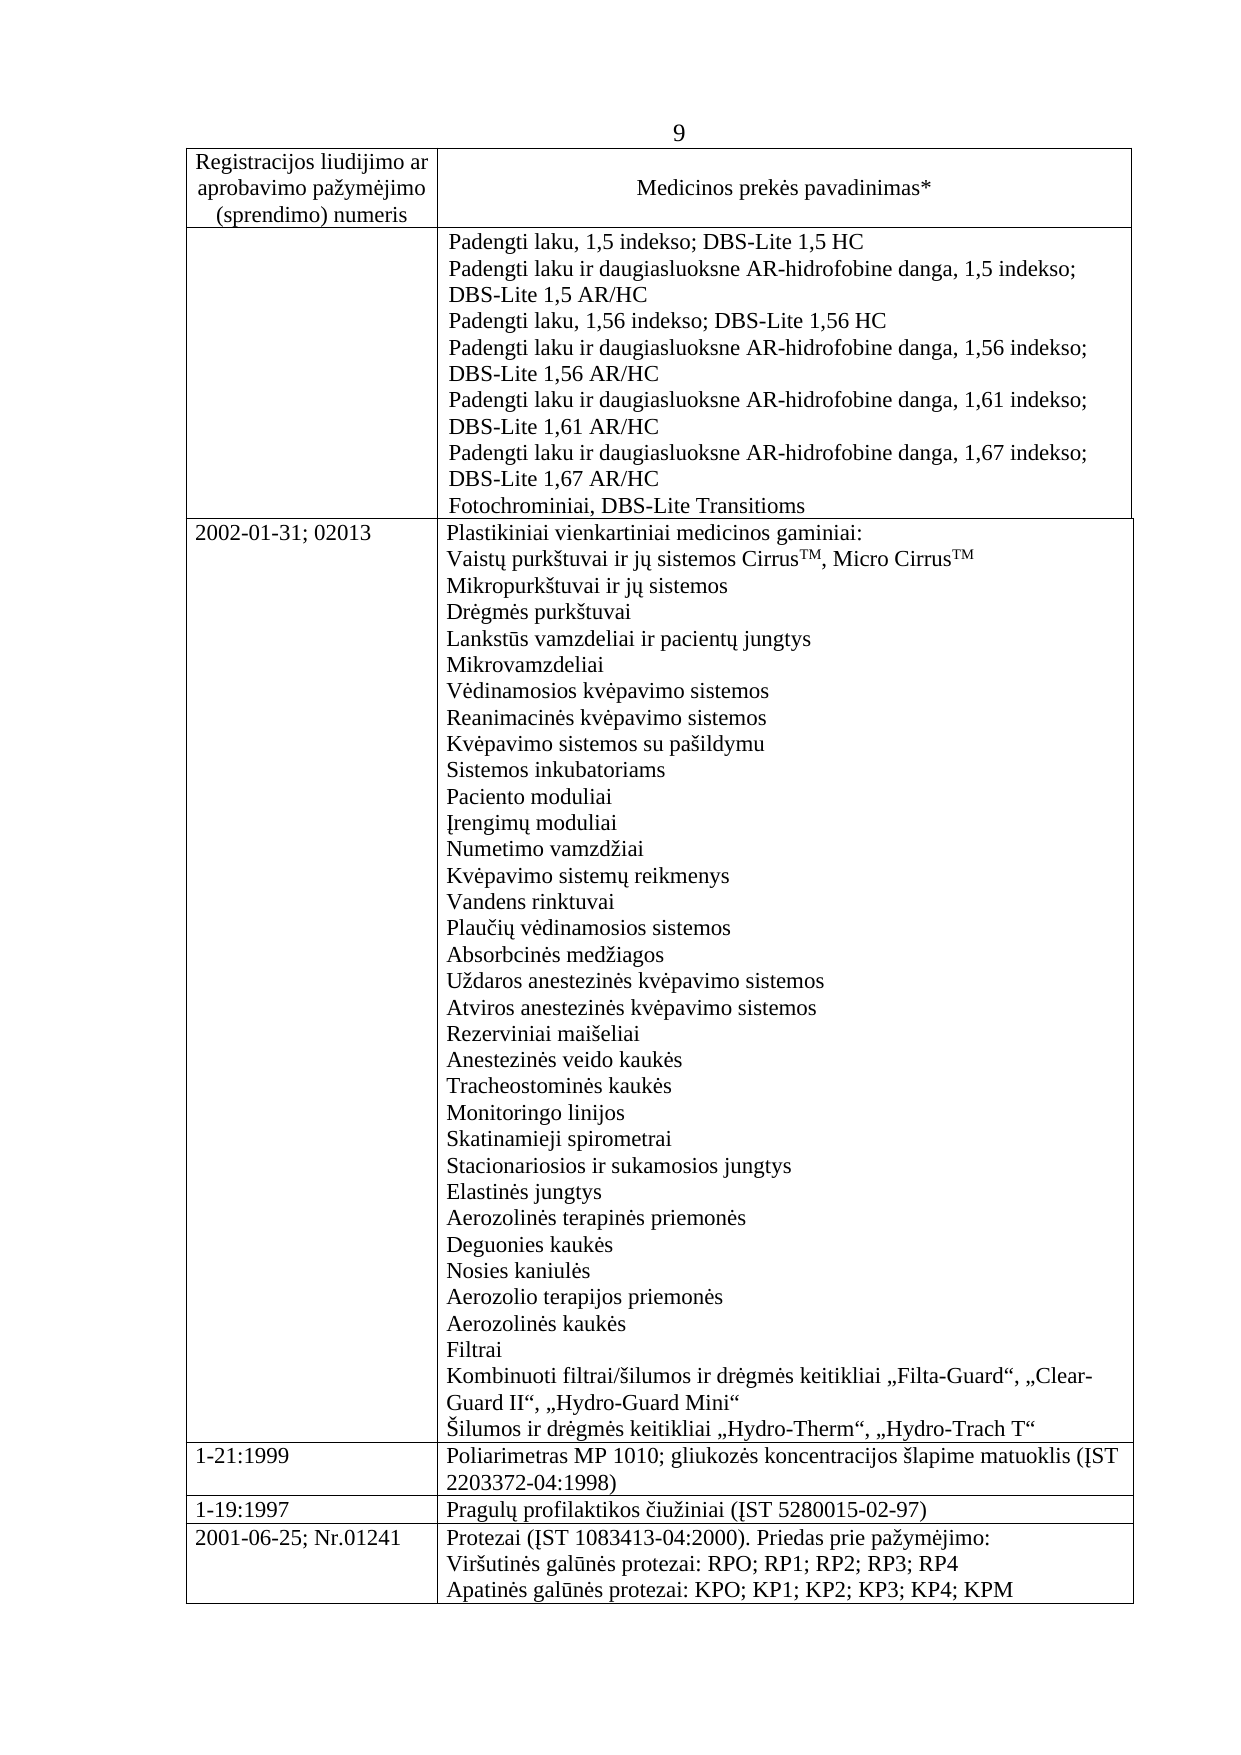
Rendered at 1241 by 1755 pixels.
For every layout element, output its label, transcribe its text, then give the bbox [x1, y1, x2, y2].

table_cell 2001-06-25; Nr.01241 [187, 1524, 437, 1603]
table_cell Padengti laku, 1,5 indekso; DBS-Lite 1,5 HC Padengti laku ir daugiasluoksne AR-hidrofobine danga, 1,5 indekso; DBS-Lite 1,5 AR/HC Padengti laku, 1,56 indekso; DBS-Lite 1,56 HC Padengti laku ir daugiasluoksne AR-hidrofobine danga, 1,56 indekso; DBS-Lite 1,56 AR/HC Padengti laku ir daugiasluoksne AR-hidrofobine danga, 1,61 indekso; DBS-Lite 1,61 AR/HC Padengti laku ir daugiasluoksne AR-hidrofobine danga, 1,67 indekso; DBS-Lite 1,67 AR/HC Fotochrominiai, DBS-Lite Transitioms [438, 228, 1131, 518]
table_cell Protezai (ĮST 1083413-04:2000). Priedas prie pažymėjimo: Viršutinės galūnės protezai: RPO; RP1; RP2; RP3; RP4 Apatinės galūnės protezai: KPO; KP1; KP2; KP3; KP4; KPM [438, 1524, 1133, 1603]
table_cell 1-21:1999 [187, 1443, 437, 1495]
table_cell Pragulų profilaktikos čiužiniai (ĮST 5280015-02-97) [438, 1496, 1133, 1523]
table_cell 2002-01-31; 02013 [187, 519, 437, 1442]
table_cell [187, 228, 437, 518]
table_header Registracijos liudijimo ar aprobavimo pažymėjimo (sprendimo) numeris [187, 149, 437, 227]
table_cell Poliarimetras MP 1010; gliukozės koncentracijos šlapime matuoklis (ĮST 2203372-04:1998) [438, 1443, 1133, 1495]
table_cell Plastikiniai vienkartiniai medicinos gaminiai: Vaistų purkštuvai ir jų sistemos CirrusTM, Micro CirrusTM Mikropurkštuvai ir jų sistemos Drėgmės purkštuvai Lankstūs vamzdeliai ir pacientų jungtys Mikrovamzdeliai Vėdinamosios kvėpavimo sistemos Reanimacinės kvėpavimo sistemos Kvėpavimo sistemos su pašildymu Sistemos inkubatoriams Paciento moduliai Įrengimų moduliai Numetimo vamzdžiai Kvėpavimo sistemų reikmenys Vandens rinktuvai Plaučių vėdinamosios sistemos Absorbcinės medžiagos Uždaros anestezinės kvėpavimo sistemos Atviros anestezinės kvėpavimo sistemos Rezerviniai maišeliai Anestezinės veido kaukės Tracheostominės kaukės Monitoringo linijos Skatinamieji spirometrai Stacionariosios ir sukamosios jungtys Elastinės jungtys Aerozolinės terapinės priemonės Deguonies kaukės Nosies kaniulės Aerozolio terapijos priemonės Aerozolinės kaukės Filtrai Kombinuoti filtrai/šilumos ir drėgmės keitikliai „Filta-Guard“, „Clear-Guard II“, „Hydro-Guard Mini“ Šilumos ir drėgmės keitikliai „Hydro-Therm“, „Hydro-Trach T“ [438, 519, 1133, 1442]
table_header Medicinos prekės pavadinimas* [438, 149, 1131, 227]
table_cell 1-19:1997 [187, 1496, 437, 1523]
